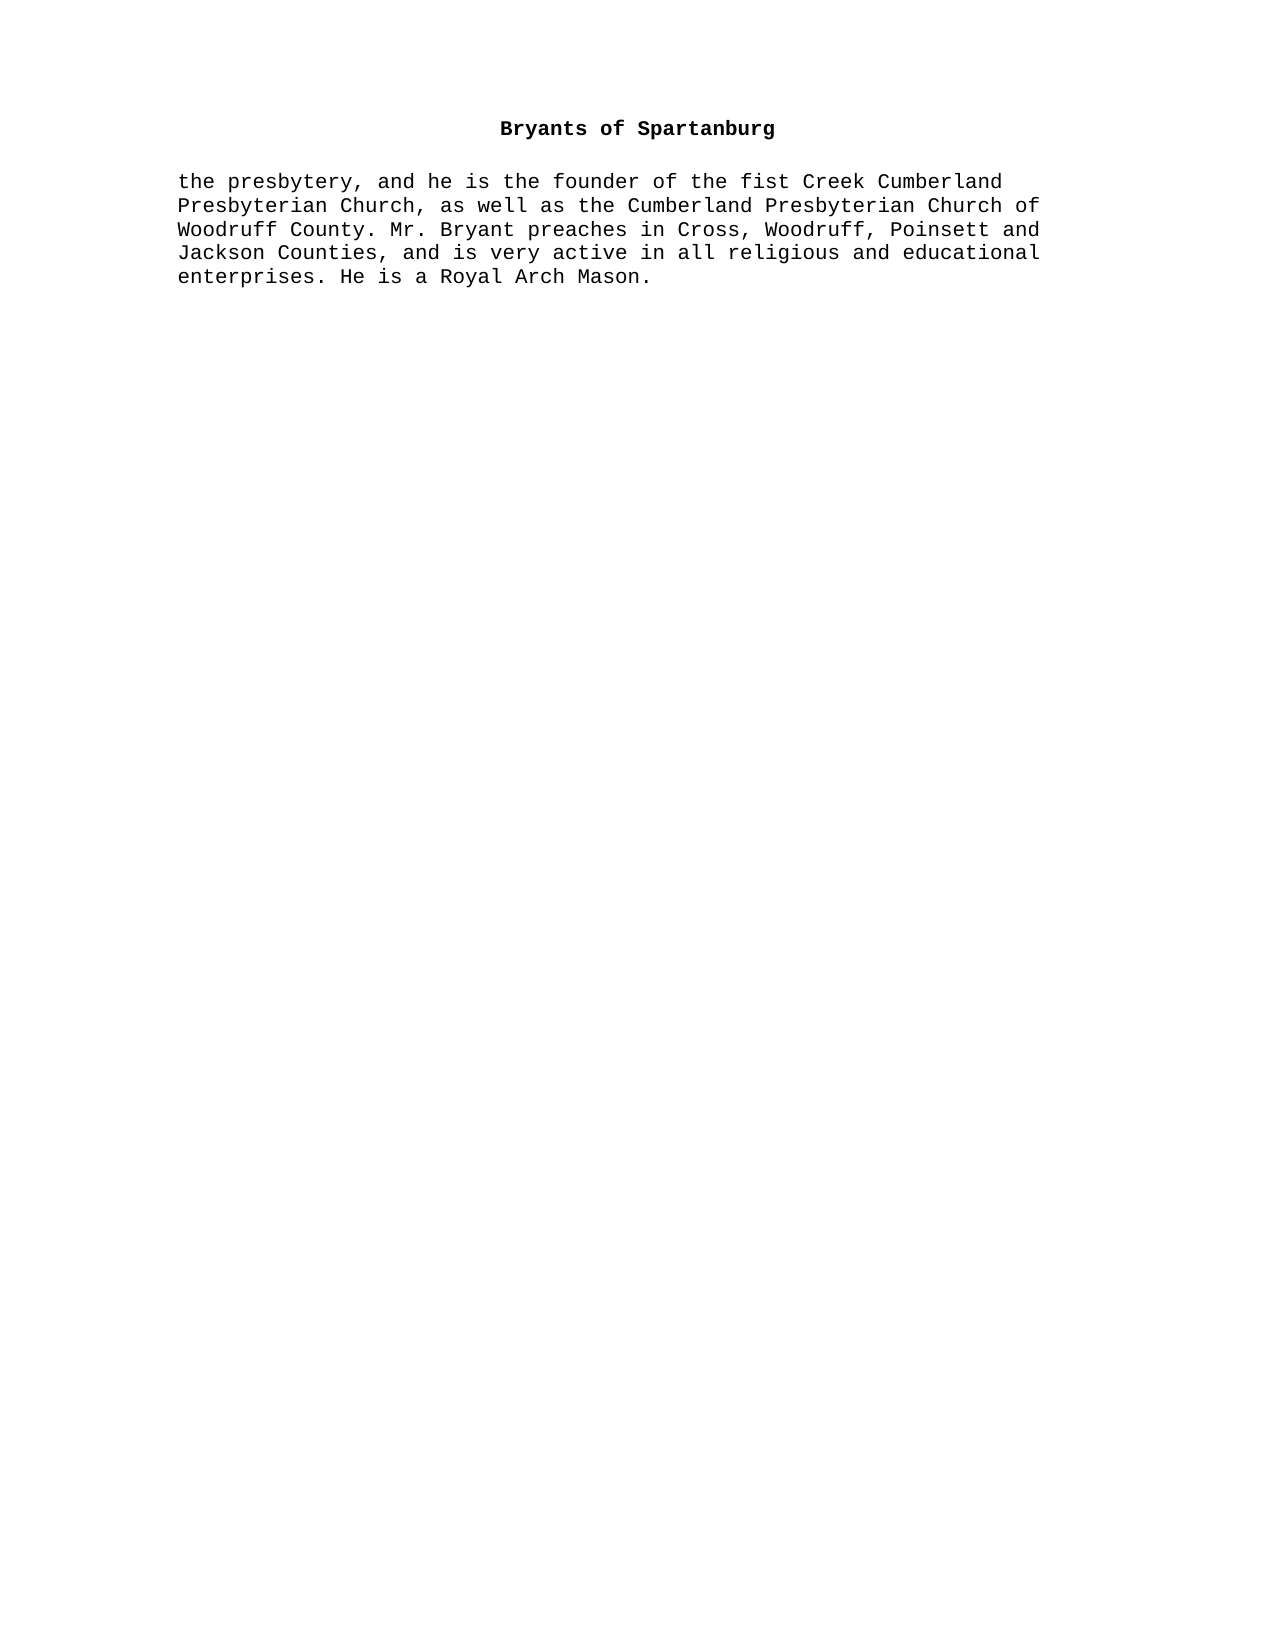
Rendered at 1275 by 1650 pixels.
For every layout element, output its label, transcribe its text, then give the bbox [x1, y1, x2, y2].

text the presbytery, and he is the founder of the fist Creek Cumberland Presbyterian Church, as well as the Cumberland Presbyterian Church of Woodruff County. Mr. Bryant preaches in Cross, Woodruff, Poinsett and Jackson Counties, and is very active in all religious and educational enterprises. He is a Royal Arch Mason. [177, 171, 1098, 289]
